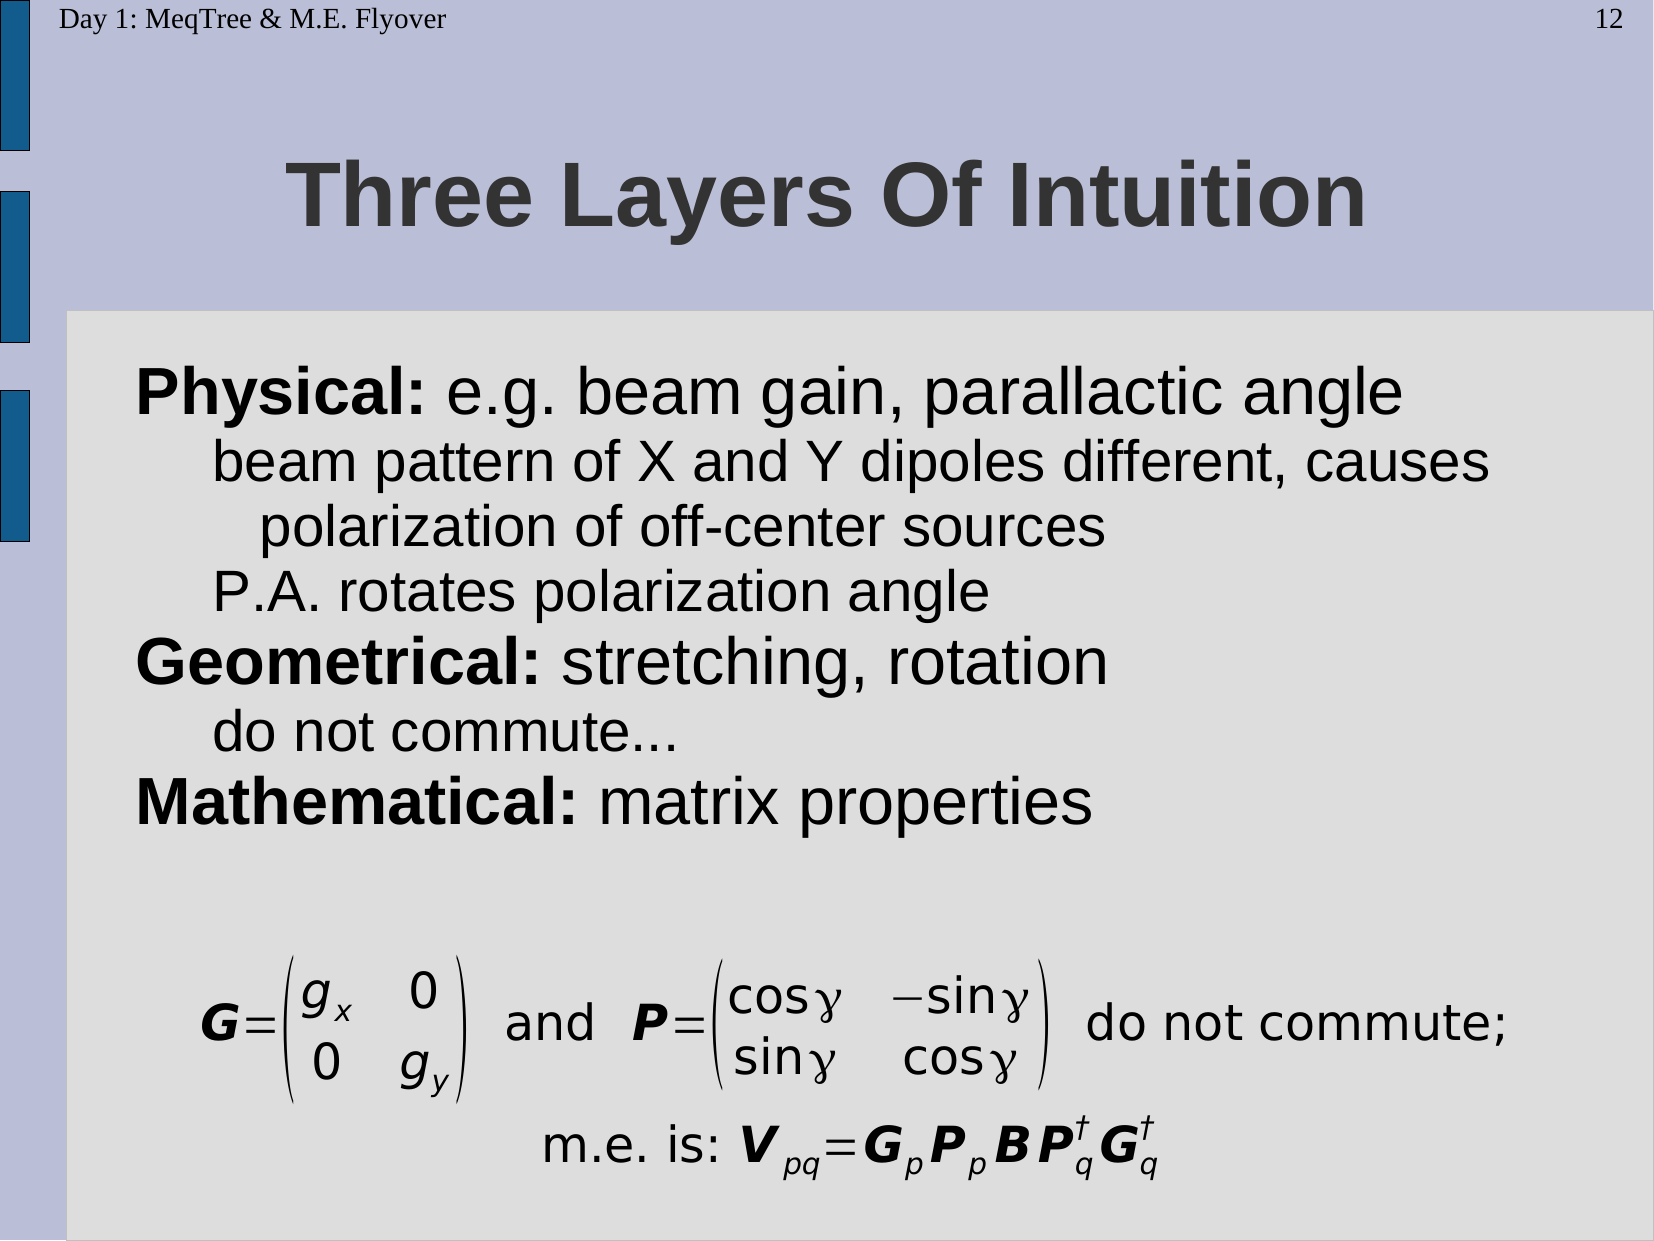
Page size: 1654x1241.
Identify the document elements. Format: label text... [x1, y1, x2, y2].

chart [194, 951, 1506, 1182]
list Physical: e.g. beam gain, parallactic angle beam pattern of X and Y dipoles different, causes polarization of off-center sources P.A. rotates polarization angle Geometrical: stretching, rotation do not commute... Mathematical: matrix properties [118, 354, 1531, 975]
title Three Layers Of Intuition [121, 91, 1534, 299]
